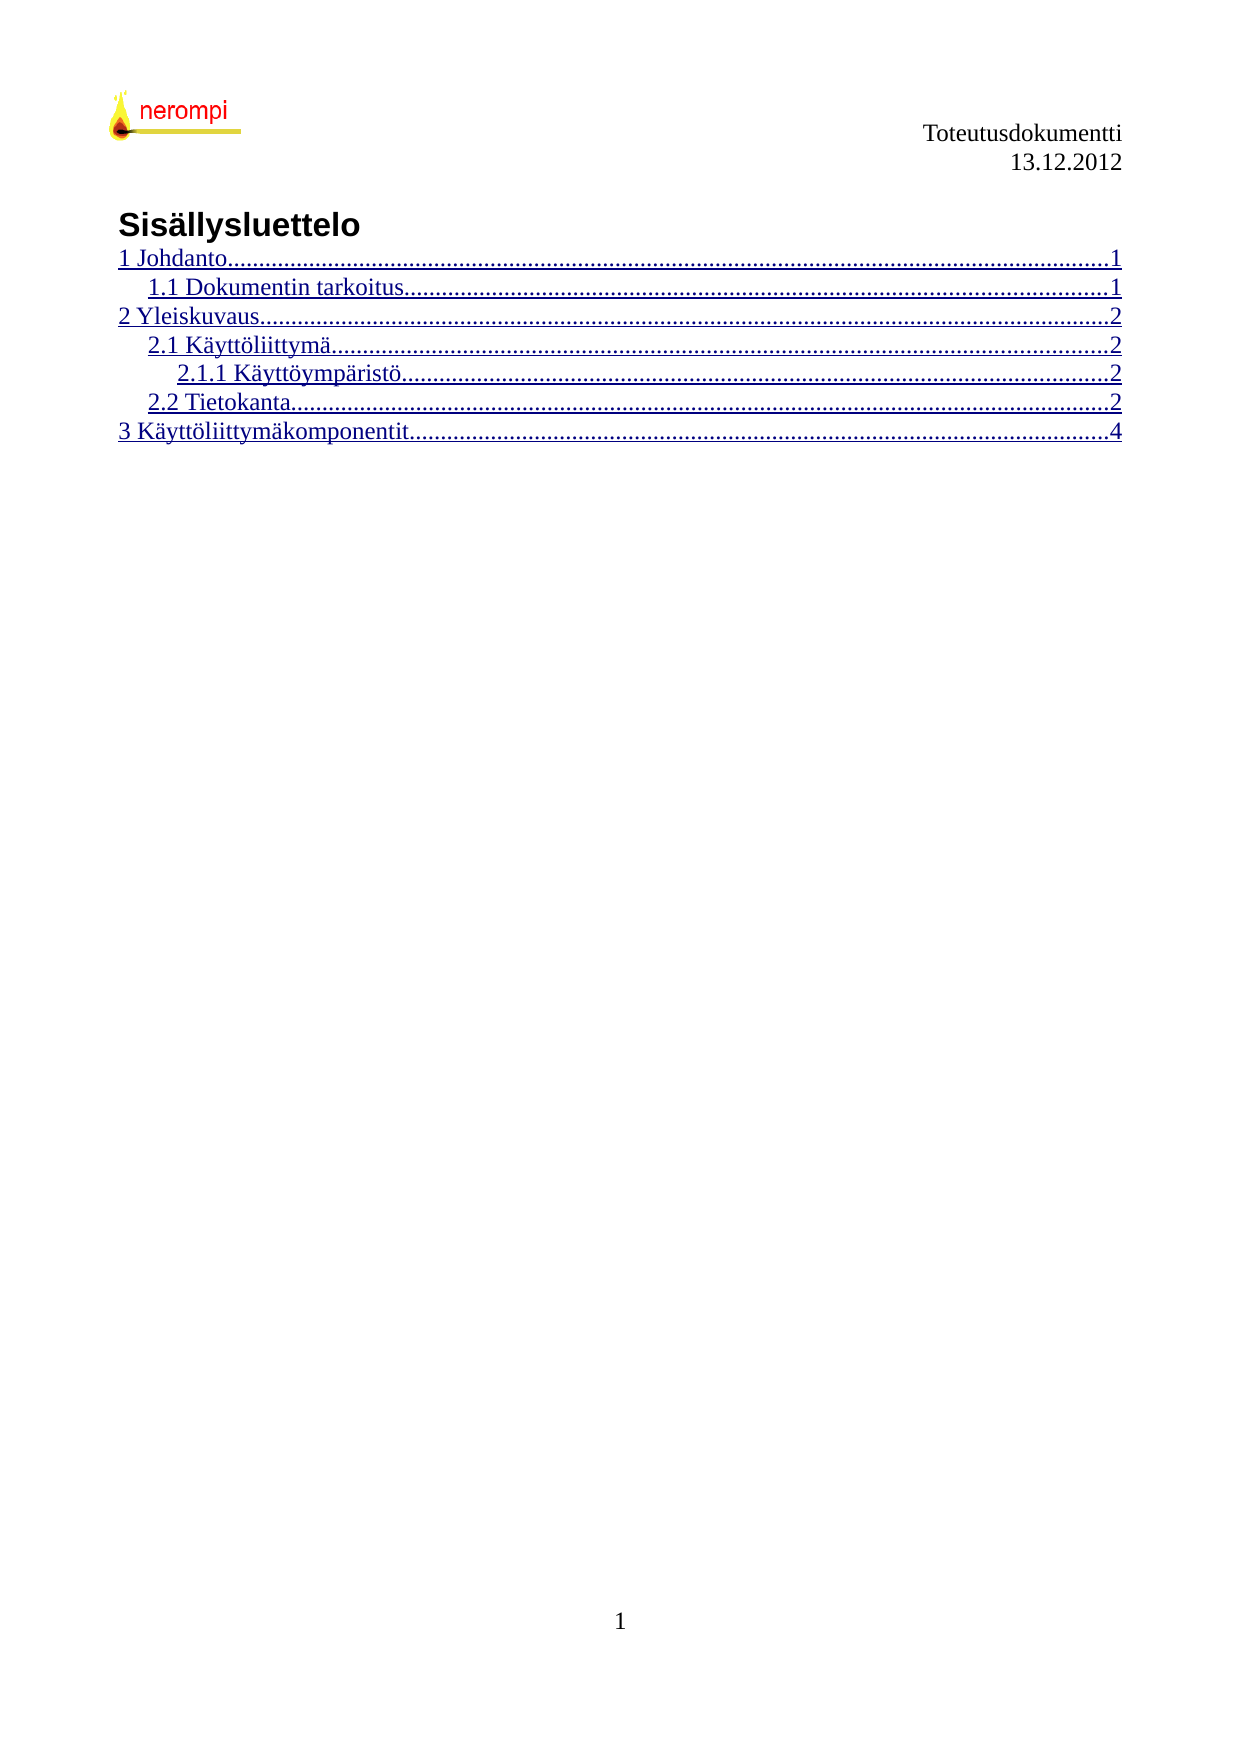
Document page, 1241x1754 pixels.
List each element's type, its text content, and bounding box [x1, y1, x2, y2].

picture [107, 86, 255, 145]
text 1 Johdanto 1 [118, 243, 1122, 268]
text 2.1.1 Käyttöympäristö 2 [177, 358, 1122, 383]
text 2.2 Tietokanta 2 [148, 387, 1122, 412]
text 1.1 Dokumentin tarkoitus 1 [148, 272, 1122, 297]
text 2 Yleiskuvaus 2 [118, 301, 1122, 326]
text 3 Käyttöliittymäkomponentit 4 [118, 416, 1122, 441]
text 2.1 Käyttöliittymä 2 [148, 330, 1122, 355]
subtitle Sisällysluettelo [118, 205, 1122, 243]
